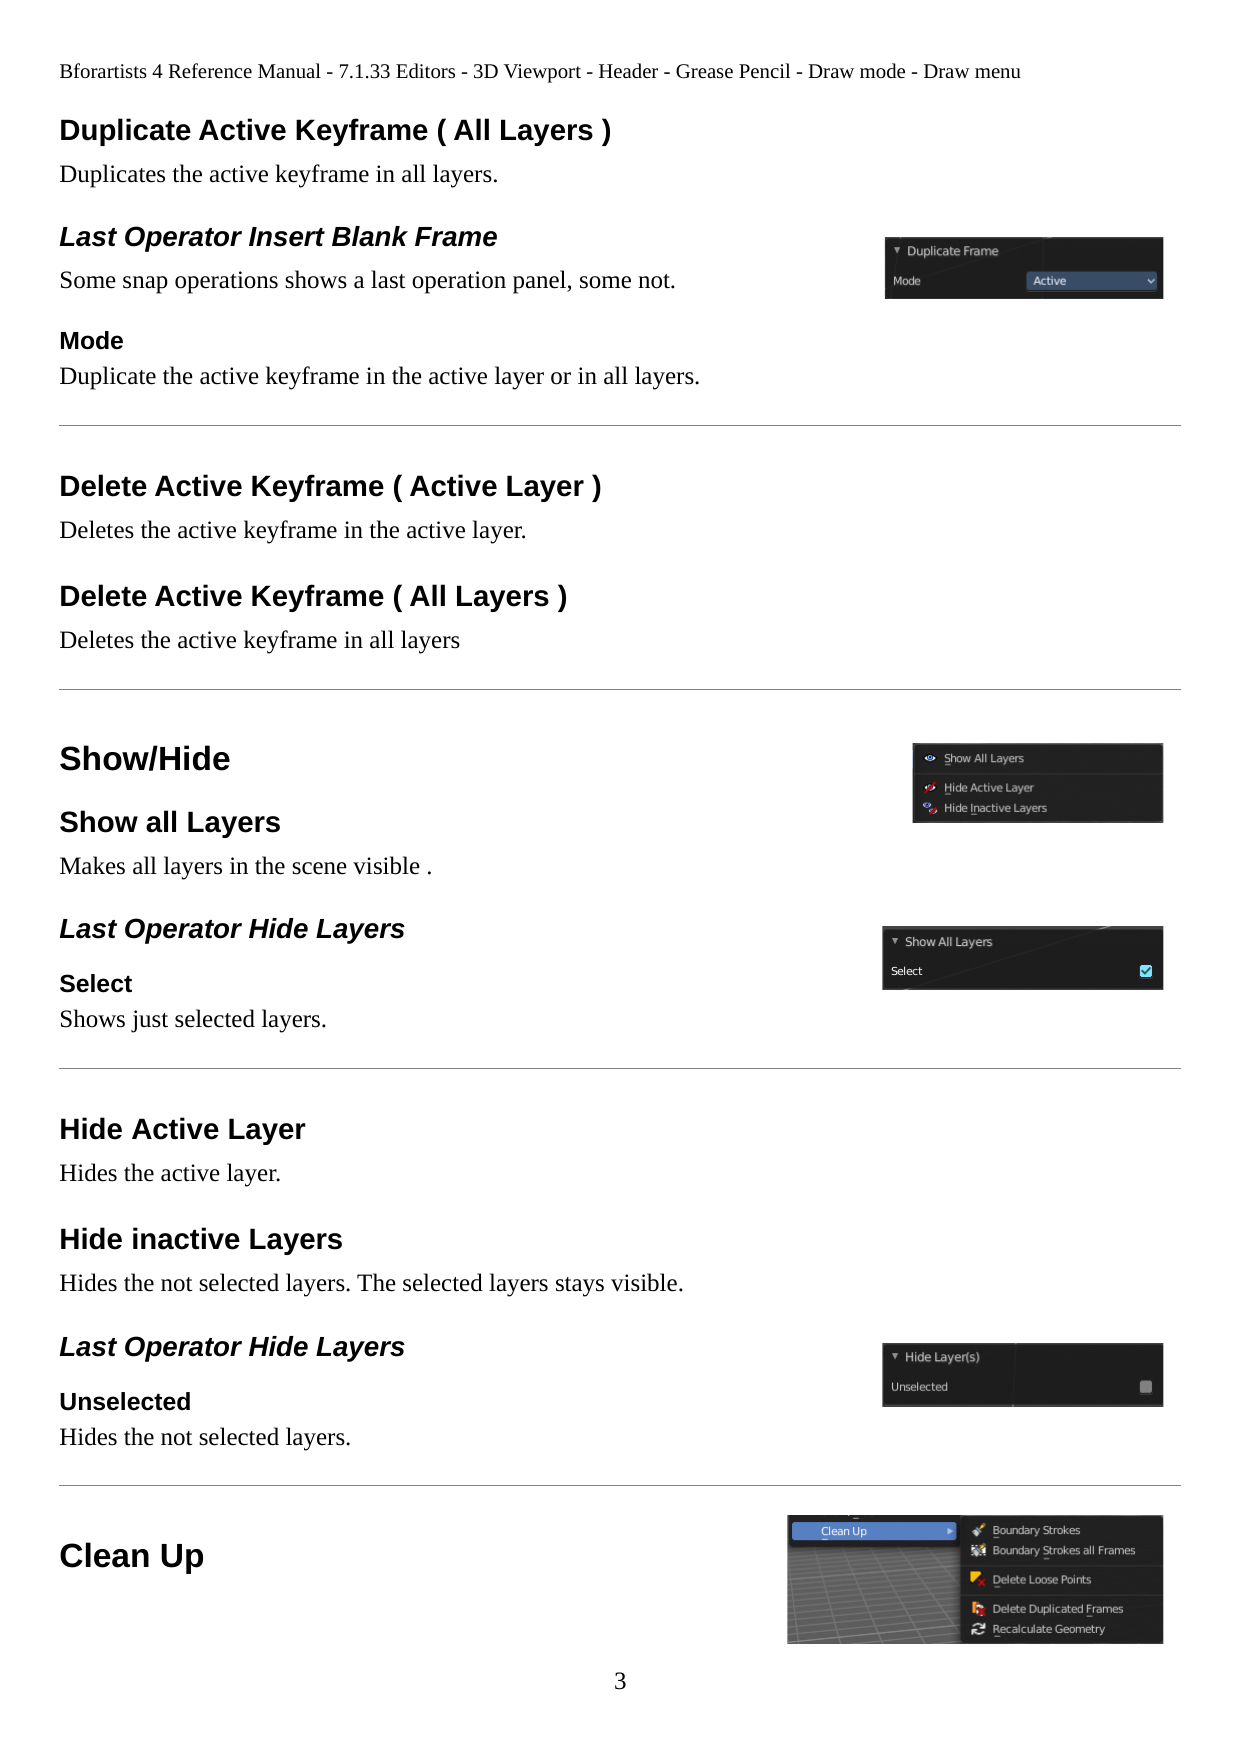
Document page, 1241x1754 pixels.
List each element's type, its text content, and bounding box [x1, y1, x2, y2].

text Duplicates the active keyframe in all layers. [59, 159, 1181, 188]
subtitle Unselected [59, 1387, 1181, 1415]
subtitle Hide inactive Layers [59, 1222, 1181, 1256]
picture [912, 743, 1164, 823]
subtitle Delete Active Keyframe ( All Layers ) [59, 579, 1181, 613]
subtitle Delete Active Keyframe ( Active Layer ) [59, 469, 1181, 503]
text Some snap operations shows a last operation panel, some not. [59, 265, 884, 293]
picture [884, 237, 1164, 299]
text Hides the not selected layers. [59, 1422, 1181, 1450]
subtitle Show/Hide [59, 739, 1181, 778]
subtitle [1164, 1536, 1181, 1574]
subtitle Show all Layers [59, 805, 1181, 839]
picture [787, 1515, 1164, 1644]
text Shows just selected layers. [59, 1004, 1181, 1033]
picture [882, 1343, 1164, 1407]
subtitle Duplicate Active Keyframe ( All Layers ) [59, 113, 1181, 146]
subtitle Clean Up [59, 1536, 787, 1574]
text Duplicate the active keyframe in the active layer or in all layers. [59, 361, 1181, 390]
text Deletes the active keyframe in all layers [59, 625, 1181, 654]
subtitle Last Operator Hide Layers [59, 913, 1181, 944]
subtitle Select [59, 969, 1181, 998]
text Hides the not selected layers. The selected layers stays visible. [59, 1268, 1181, 1297]
subtitle Mode [59, 326, 1181, 355]
text Deletes the active keyframe in the active layer. [59, 515, 1181, 544]
text Hides the active layer. [59, 1158, 1181, 1187]
subtitle Hide Active Layer [59, 1112, 1181, 1146]
subtitle Last Operator Hide Layers [59, 1330, 1181, 1362]
picture [882, 926, 1164, 990]
text Makes all layers in the scene visible . [59, 851, 1181, 880]
subtitle Last Operator Insert Blank Frame [59, 220, 1181, 252]
